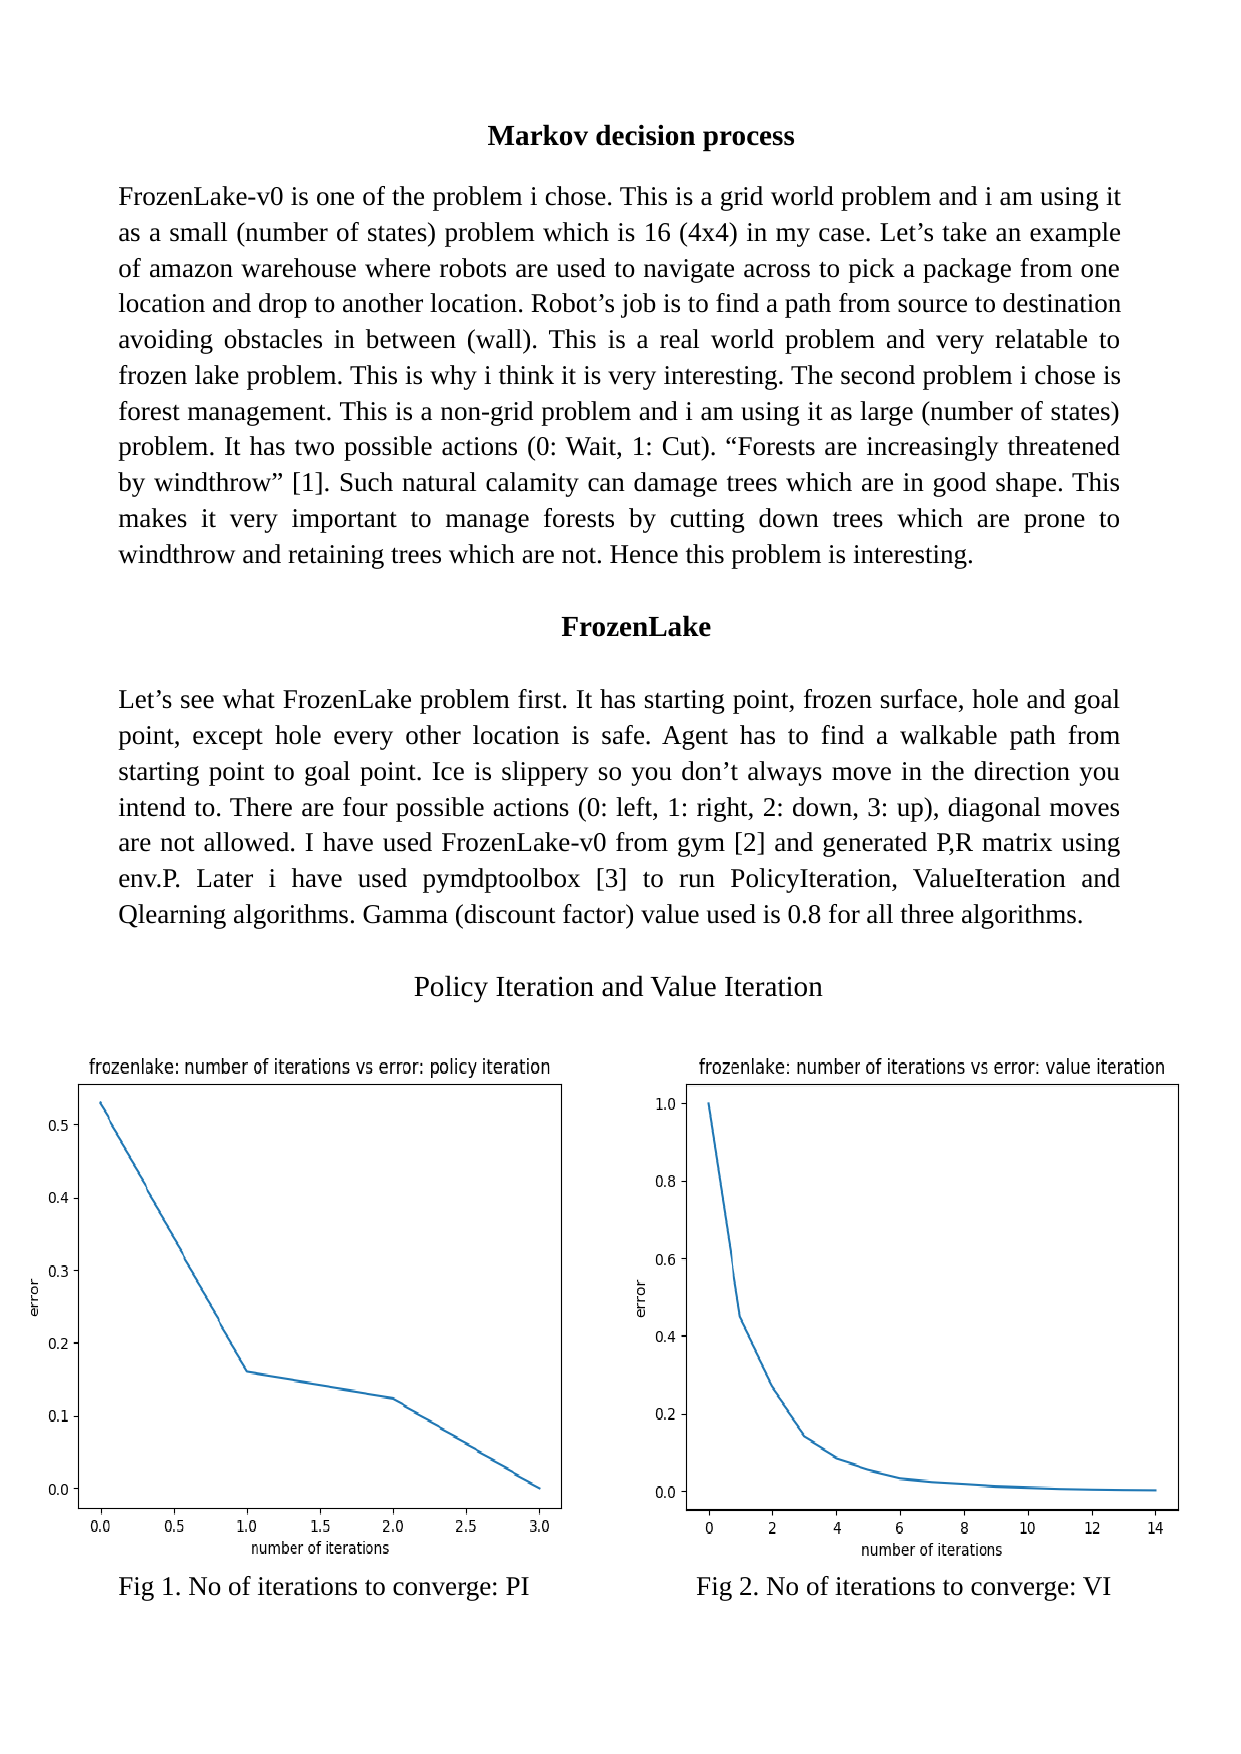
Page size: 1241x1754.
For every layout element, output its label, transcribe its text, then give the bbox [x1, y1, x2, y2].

text Fig 1. No of iterations to converge: PI Fig 2. No of iterations to converge: VI [118, 1569, 1122, 1601]
text Markov decision process [118, 118, 1122, 152]
picture [0, 1018, 1241, 1571]
text FrozenLake-v0 is one of the problem i chose. This is a grid world problem and i am using it as a small (number of states) problem which is 16 (4x4) in my case. Let’s take an example of amazon warehouse where robots are used to navigate across to pick a package from one location and drop to another location. Robot’s job is to find a path from source to destination avoiding obstacles in between (wall). This is a real world problem and very relatable to frozen lake problem. This is why i think it is very interesting. The second problem i chose is forest management. This is a non-grid problem and i am using it as large (number of states) problem. It has two possible actions (0: Wait, 1: Cut). “Forests are increasingly threatened by windthrow” [1]. Such natural calamity can damage trees which are in good shape. This makes it very important to manage forests by cutting down trees which are prone to windthrow and retaining trees which are not. Hence this problem is interesting. [118, 180, 1122, 569]
text Let’s see what FrozenLake problem first. It has starting point, frozen surface, hole and goal point, except hole every other location is safe. Agent has to find a walkable path from starting point to goal point. Ice is slippery so you don’t always move in the direction you intend to. There are four possible actions (0: left, 1: right, 2: down, 3: up), diagonal moves are not allowed. I have used FrozenLake-v0 from gym [2] and generated P,R matrix using env.P. Later i have used pymdptoolbox [3] to run PolicyIteration, ValueIteration and Qlearning algorithms. Gamma (discount factor) value used is 0.8 for all three algorithms. [118, 683, 1122, 929]
text Policy Iteration and Value Iteration [118, 969, 1122, 1003]
text FrozenLake [118, 609, 1122, 643]
text [118, 1008, 1122, 1018]
